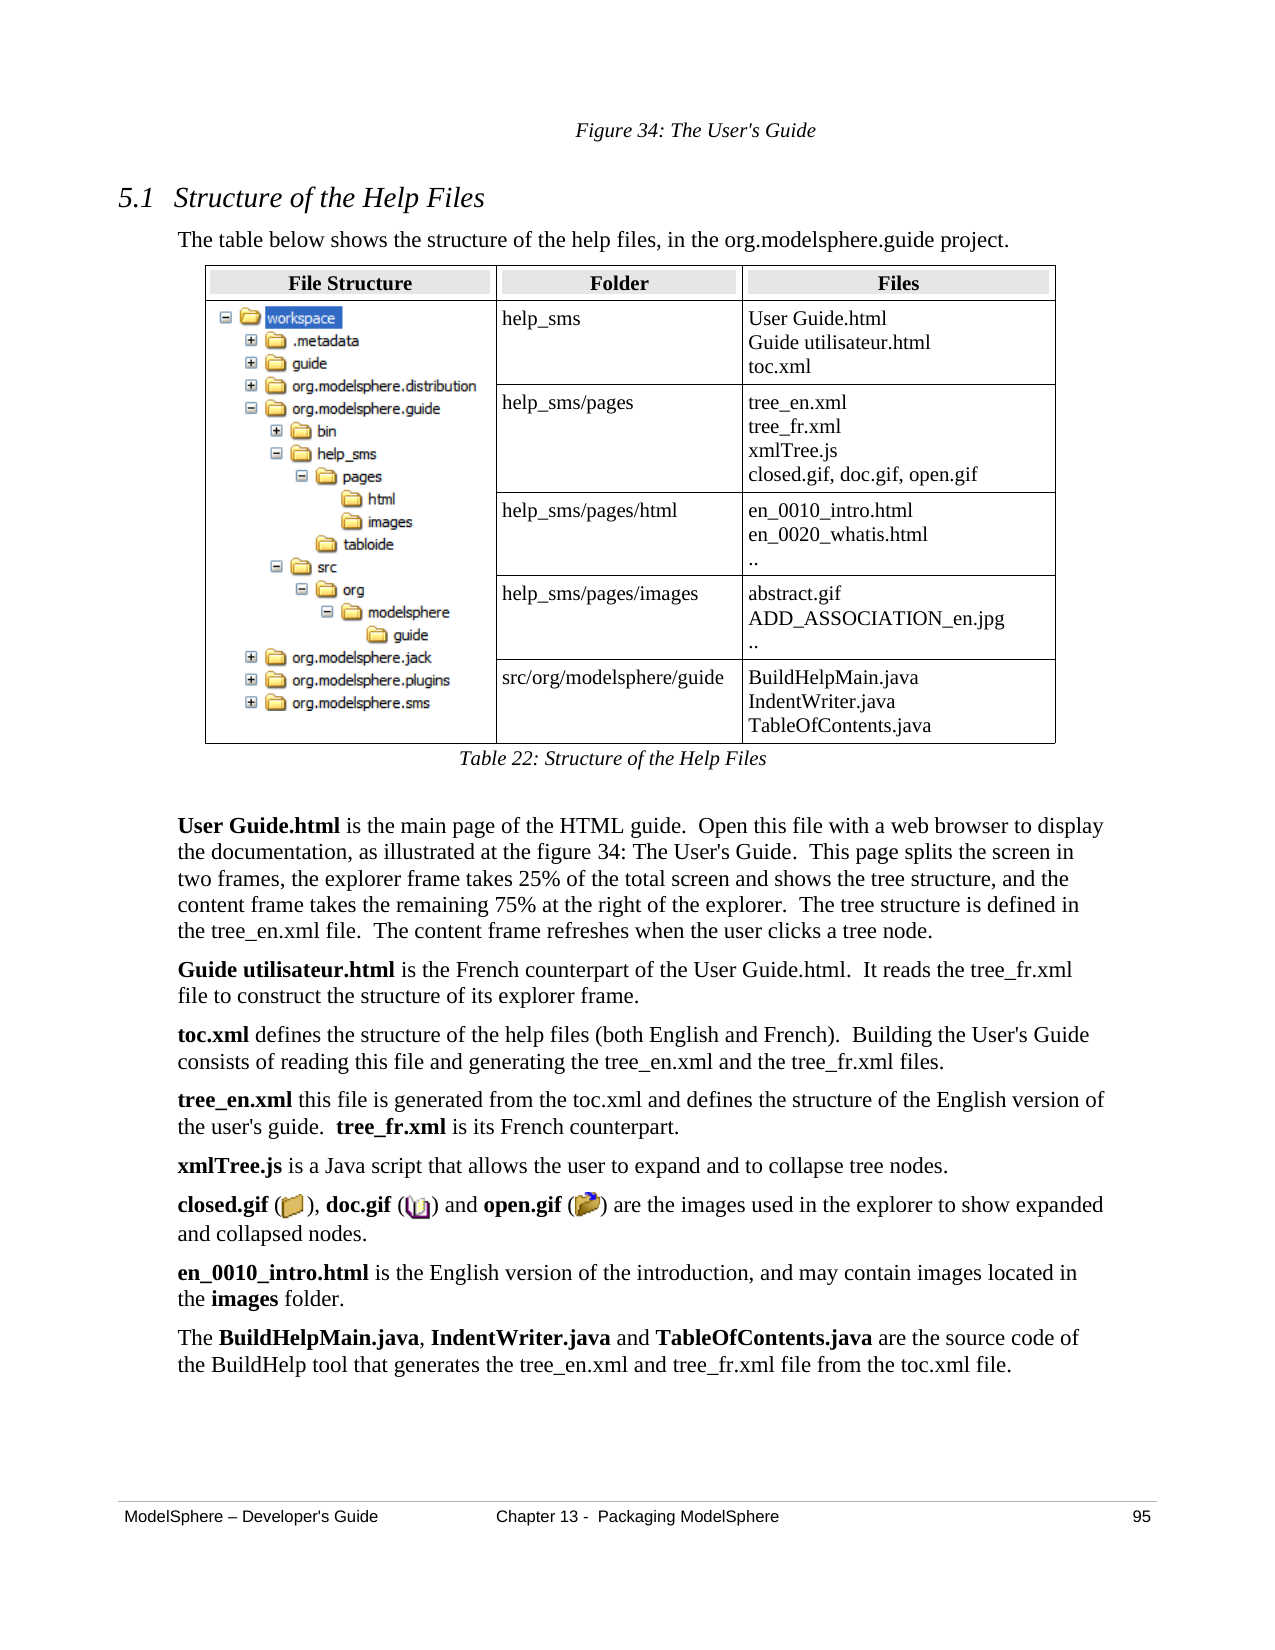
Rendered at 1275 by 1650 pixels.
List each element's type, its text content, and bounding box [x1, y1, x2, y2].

text Guide utilisateur.html is the French counterpart of the User Guide.html. It reads the tree_fr.xml file to construct the structure of its explorer frame. [177, 956, 1109, 1009]
table_cell help_sms [497, 301, 742, 384]
table_header Folder [497, 266, 742, 300]
table_cell en_0010_intro.html en_0020_whatis.html .. [743, 493, 1055, 575]
table_cell BuildHelpMain.java IndentWriter.java TableOfContents.java [743, 660, 1055, 743]
text Figure 34: The User's Guide [236, 118, 1157, 142]
table_cell help_sms/pages [497, 385, 742, 492]
text User Guide.html is the main page of the HTML guide. Open this file with a web browser to display the documentation, as illustrated at the figure 34: The User's Guide. This page splits the screen in two frames, the explorer frame takes 25% of the total screen and shows the tree structure, and the content frame takes the remaining 75% at the right of the explorer. The tree structure is defined in the tree_en.xml file. The content frame refreshes when the user clicks a tree node. [177, 812, 1109, 944]
text closed.gif (), doc.gif () and open.gif () are the images used in the explorer to show expanded and collapsed nodes. [177, 1191, 1109, 1247]
picture [404, 1193, 432, 1221]
picture [575, 1192, 600, 1218]
picture [281, 1194, 307, 1220]
table_cell help_sms/pages/images [497, 576, 742, 659]
text toc.xml defines the structure of the help files (both English and French). Building the User's Guide consists of reading this file and generating the tree_en.xml and the tree_fr.xml files. [177, 1021, 1109, 1074]
text en_0010_intro.html is the English version of the introduction, and may contain images located in the images folder. [177, 1259, 1109, 1312]
table_cell help_sms/pages/html [497, 493, 742, 575]
table_cell User Guide.html Guide utilisateur.html toc.xml [743, 301, 1055, 384]
text The table below shows the structure of the help files, in the org.modelsphere.guide project. [177, 226, 1109, 252]
table_cell src/org/modelsphere/guide [497, 660, 742, 743]
text tree_en.xml this file is generated from the toc.xml and defines the structure of the English version of the user's guide. tree_fr.xml is its French counterpart. [177, 1087, 1109, 1139]
text The BuildHelpMain.java, IndentWriter.java and TableOfContents.java are the source code of the BuildHelp tool that generates the tree_en.xml and tree_fr.xml file from the toc.xml file. [177, 1324, 1109, 1377]
subtitle Structure of the Help Files [118, 180, 1157, 213]
table_cell [206, 301, 496, 743]
text Table 22: Structure of the Help Files [118, 746, 1109, 770]
picture [216, 306, 484, 711]
table_cell abstract.gif ADD_ASSOCIATION_en.jpg .. [743, 576, 1055, 659]
table_header File Structure [206, 266, 496, 300]
table_header Files [743, 266, 1055, 300]
table_cell tree_en.xml tree_fr.xml xmlTree.js closed.gif, doc.gif, open.gif [743, 385, 1055, 492]
text xmlTree.js is a Java script that allows the user to expand and to collapse tree nodes. [177, 1152, 1109, 1178]
